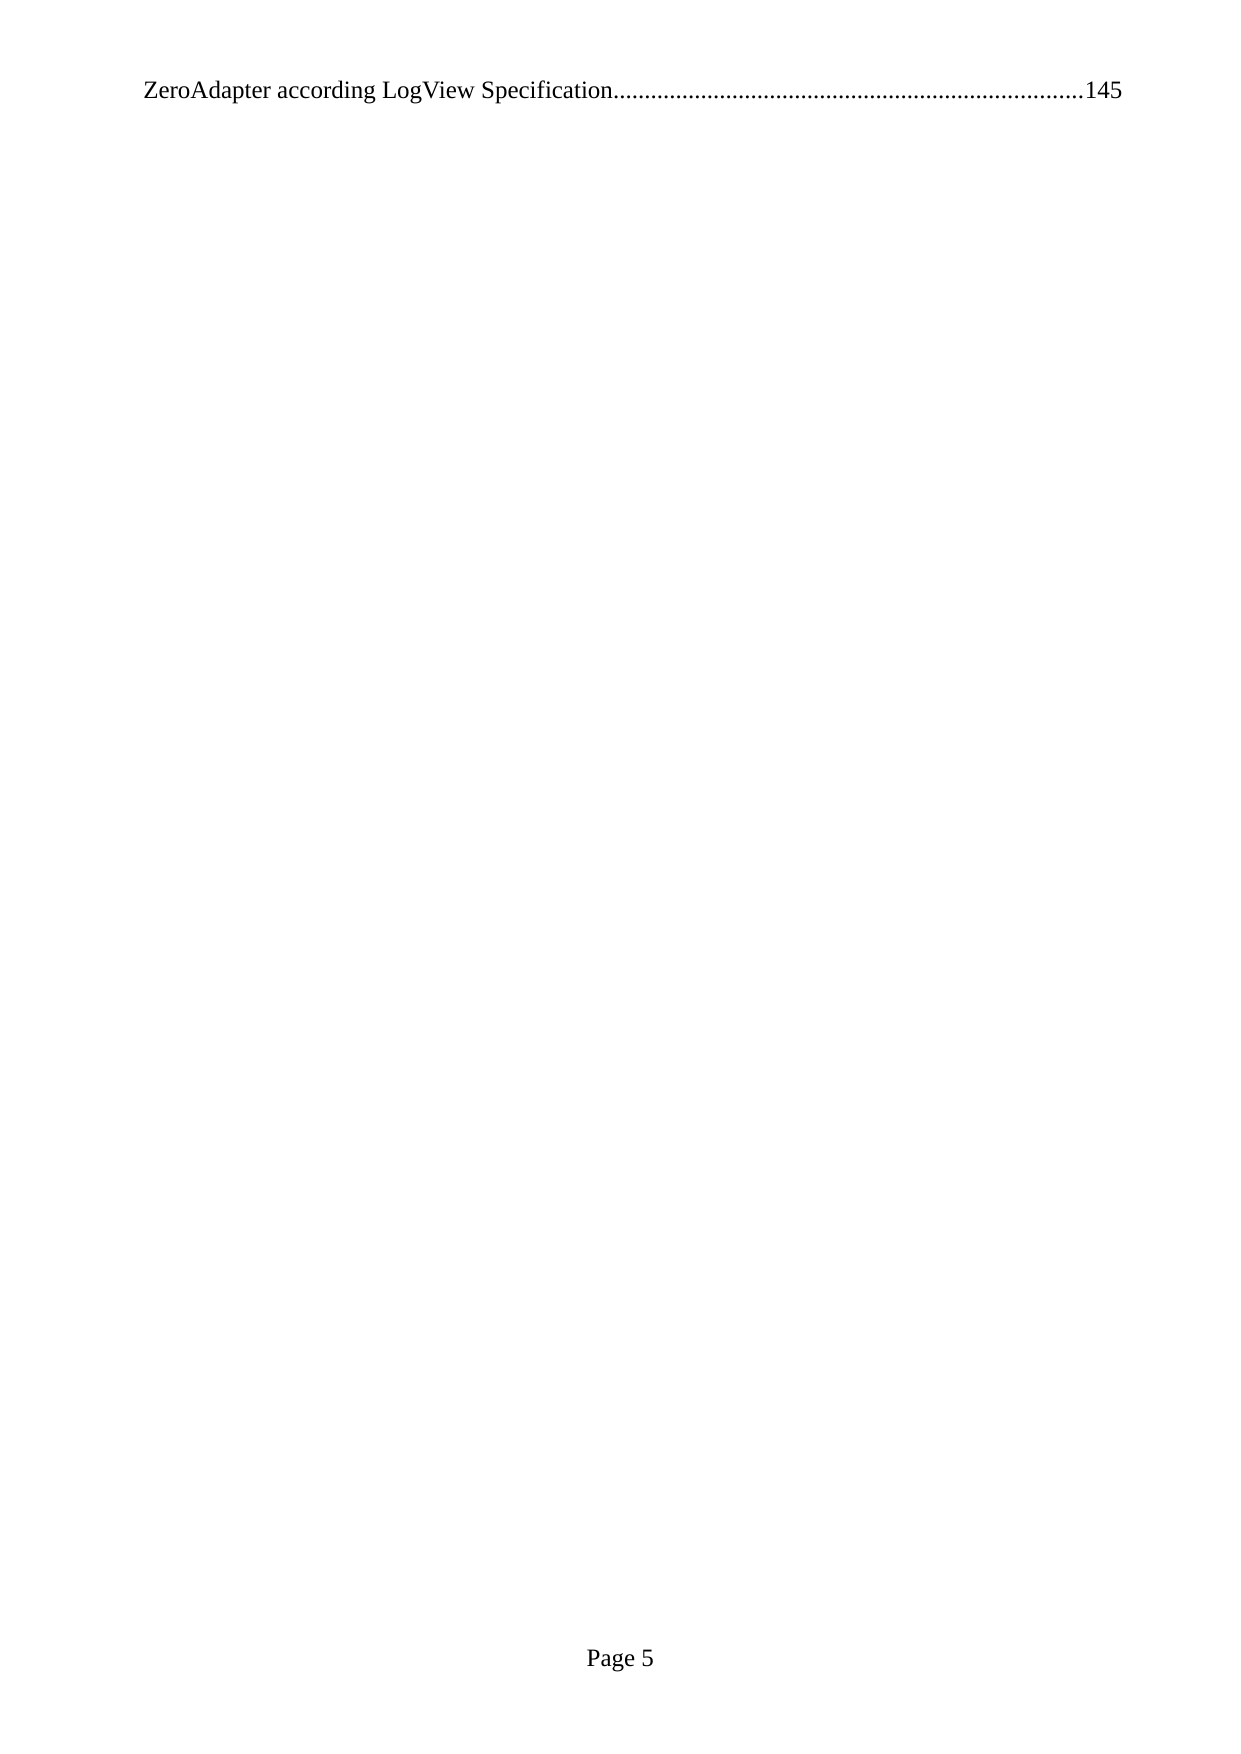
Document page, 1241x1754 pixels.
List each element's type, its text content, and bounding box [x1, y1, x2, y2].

text ZeroAdapter according LogView Specification 145 [143, 75, 1122, 104]
